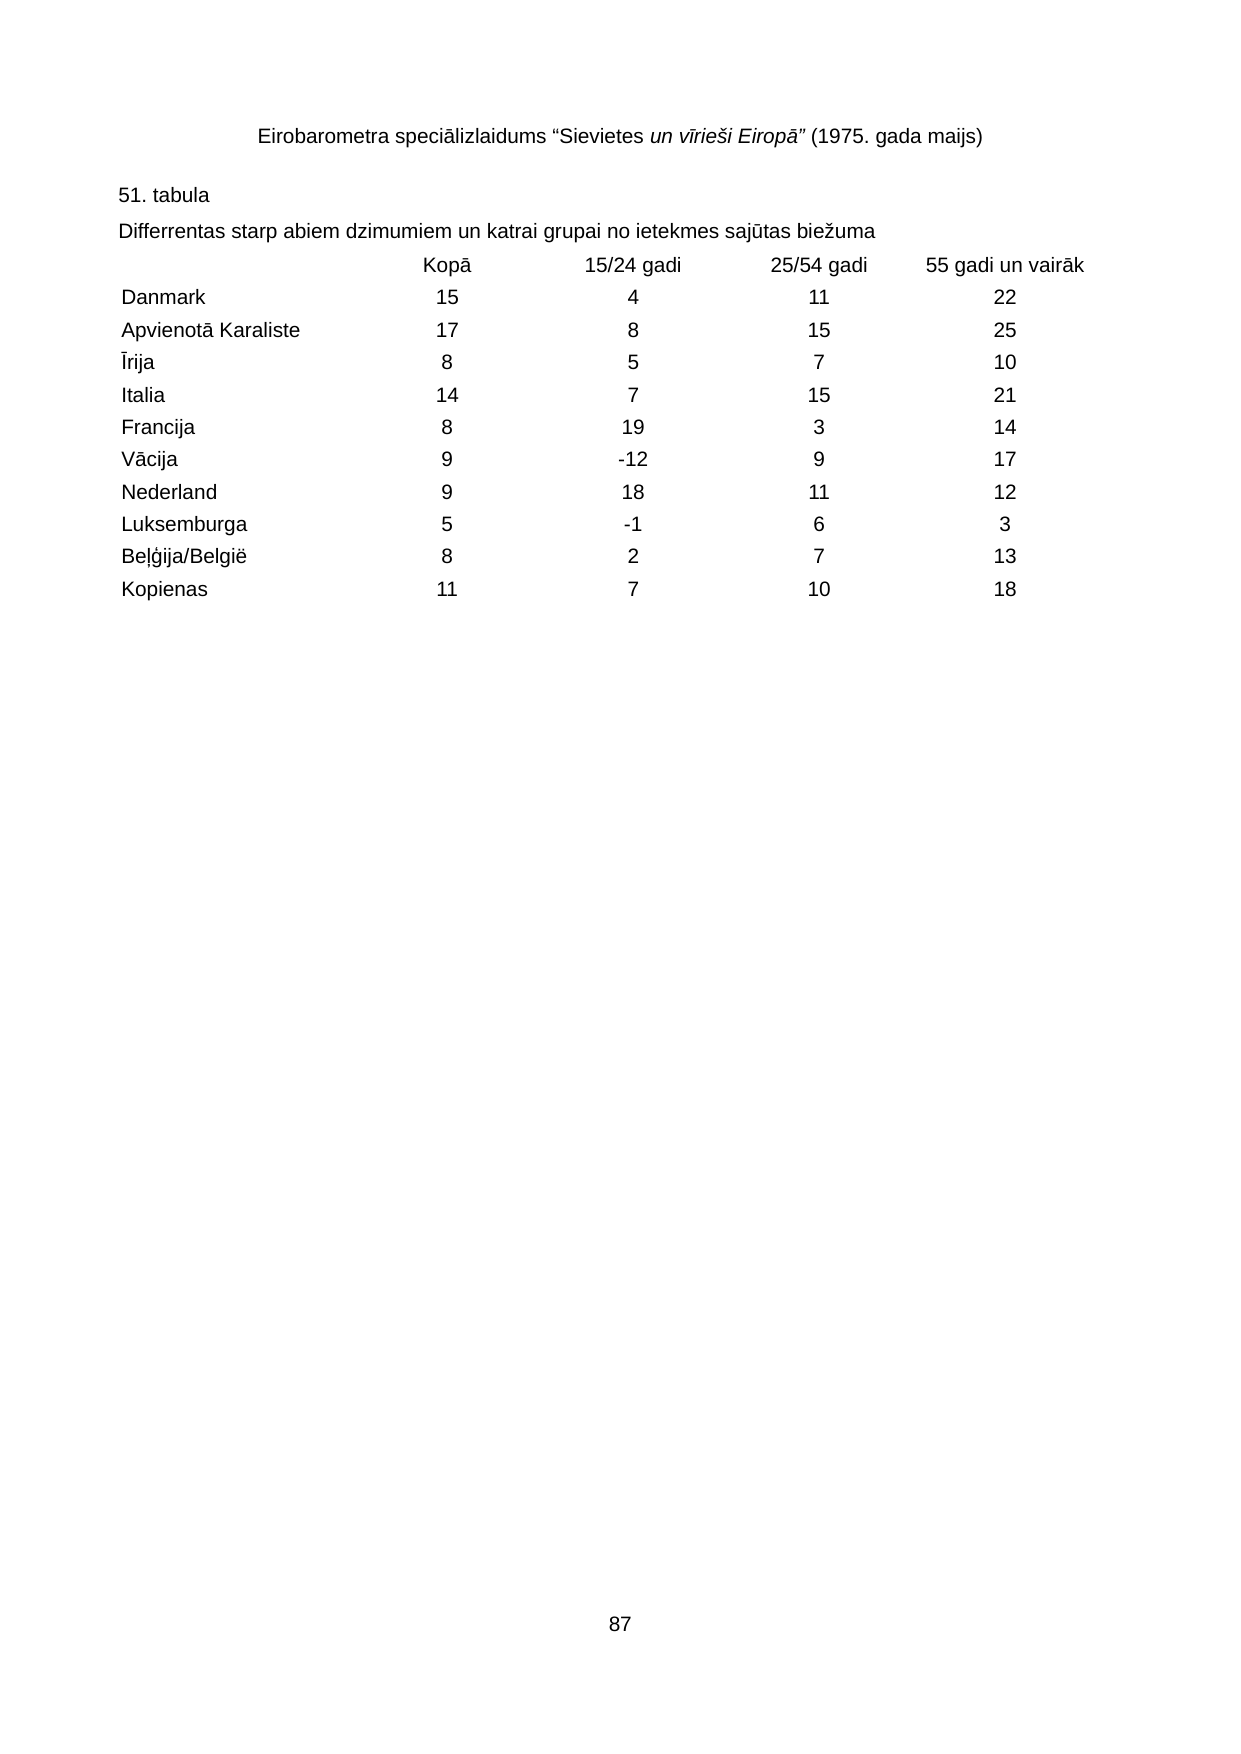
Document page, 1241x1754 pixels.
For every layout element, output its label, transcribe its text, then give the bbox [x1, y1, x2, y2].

table_cell Apvienotā Karaliste [118, 314, 354, 346]
table_cell 9 [726, 443, 912, 475]
table_cell 15 [726, 314, 912, 346]
table_cell -12 [540, 443, 726, 475]
table_cell 4 [540, 281, 726, 313]
table_cell 18 [540, 475, 726, 508]
table_cell 15 [726, 378, 912, 411]
text Differrentas starp abiem dzimumiem un katrai grupai no ietekmes sajūtas biežuma [118, 219, 1122, 243]
table_cell Italia [118, 378, 354, 411]
table_cell 5 [354, 508, 540, 540]
table_cell 2 [540, 540, 726, 573]
table_cell 12 [912, 475, 1098, 508]
table_cell 8 [354, 346, 540, 378]
table_cell -1 [540, 508, 726, 540]
table_cell 10 [912, 346, 1098, 378]
table_cell 7 [726, 540, 912, 573]
table_cell Vācija [118, 443, 354, 475]
table_cell 19 [540, 411, 726, 443]
table_cell 7 [540, 378, 726, 411]
table_cell 13 [912, 540, 1098, 573]
table_cell 21 [912, 378, 1098, 411]
table_cell 10 [726, 573, 912, 605]
table_cell Francija [118, 411, 354, 443]
table_cell 9 [354, 443, 540, 475]
table_cell 17 [354, 314, 540, 346]
table_cell 8 [540, 314, 726, 346]
table_cell 11 [354, 573, 540, 605]
table_cell 3 [912, 508, 1098, 540]
table_cell Danmark [118, 281, 354, 313]
table_cell 3 [726, 411, 912, 443]
table_header 25/54 gadi [726, 249, 912, 281]
table_cell 11 [726, 281, 912, 313]
table_cell Kopienas [118, 573, 354, 605]
table_cell 22 [912, 281, 1098, 313]
table_cell 25 [912, 314, 1098, 346]
table_header [118, 249, 354, 281]
table_cell 17 [912, 443, 1098, 475]
table_cell Īrija [118, 346, 354, 378]
table_cell Beļģija/België [118, 540, 354, 573]
table_cell Nederland [118, 475, 354, 508]
text 51. tabula [118, 183, 1122, 207]
table_cell Luksemburga [118, 508, 354, 540]
table_cell 8 [354, 411, 540, 443]
table_cell 11 [726, 475, 912, 508]
table_cell 7 [726, 346, 912, 378]
table_cell 15 [354, 281, 540, 313]
table_cell 18 [912, 573, 1098, 605]
table_header Kopā [354, 249, 540, 281]
table_cell 6 [726, 508, 912, 540]
table_cell 14 [354, 378, 540, 411]
table_header 55 gadi un vairāk [912, 249, 1098, 281]
table_cell 9 [354, 475, 540, 508]
table_cell 14 [912, 411, 1098, 443]
table_cell 8 [354, 540, 540, 573]
table_cell 7 [540, 573, 726, 605]
table_cell 5 [540, 346, 726, 378]
table_header 15/24 gadi [540, 249, 726, 281]
